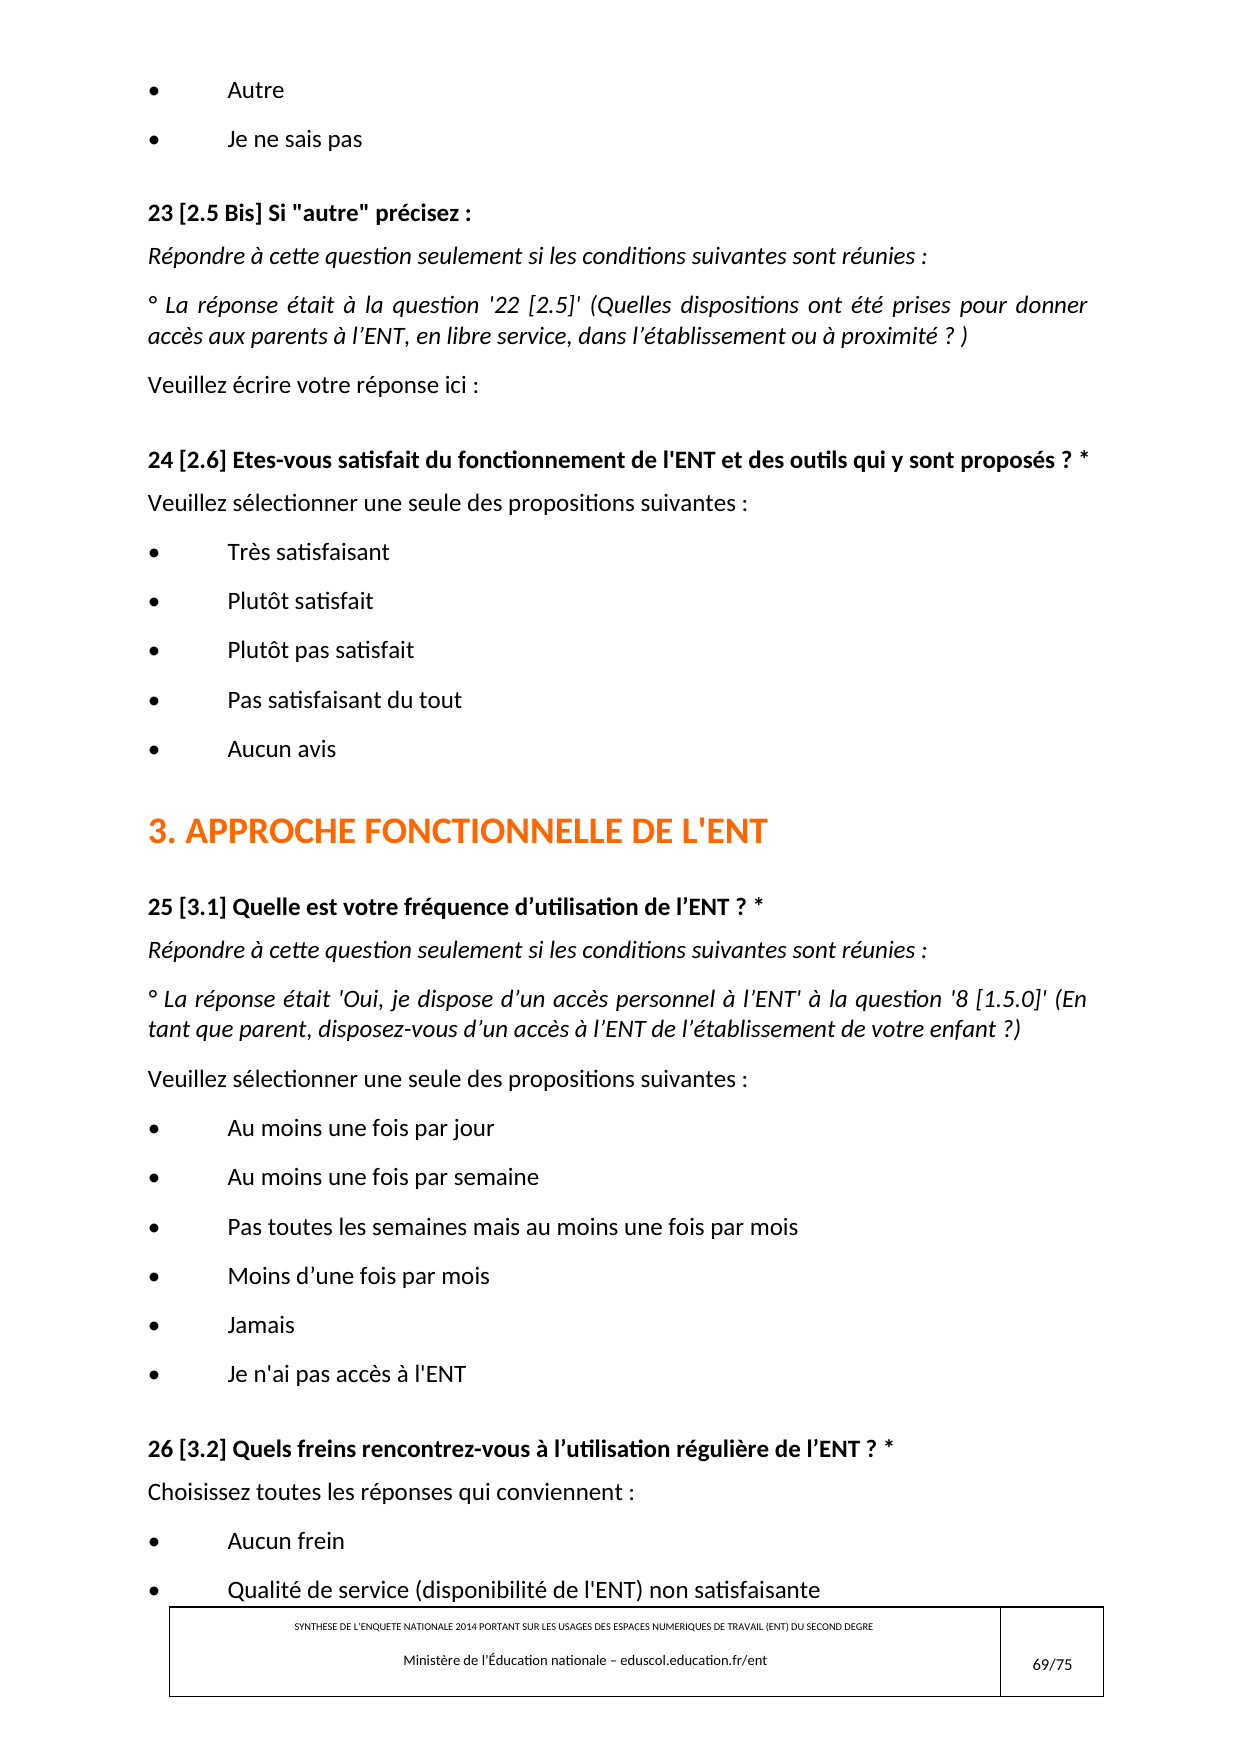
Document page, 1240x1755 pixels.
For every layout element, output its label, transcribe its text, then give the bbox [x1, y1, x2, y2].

text • Très satisfaisant [148, 536, 1092, 567]
text 24 [2.6] Etes-vous satisfait du fonctionnement de l'ENT et des outils qui y sont proposés ? * [148, 444, 1092, 474]
text • Au moins une fois par semaine [148, 1161, 1092, 1192]
text • Qualité de service (disponibilité de l'ENT) non satisfaisante [148, 1574, 1092, 1605]
text • Aucun avis [148, 733, 1092, 764]
text • Autre [148, 74, 1092, 104]
text Veuillez sélectionner une seule des propositions suivantes : [148, 487, 1092, 517]
text 25 [3.1] Quelle est votre fréquence d’utilisation de l’ENT ? * [148, 891, 1092, 921]
text Répondre à cette question seulement si les conditions suivantes sont réunies : [148, 240, 1092, 271]
text • Plutôt satisfait [148, 585, 1092, 616]
text 3. APPROCHE FONCTIONNELLE DE L'ENT [148, 807, 1092, 853]
text • Moins d’une fois par mois [148, 1260, 1092, 1290]
text ° La réponse était à la question '22 [2.5]' (Quelles dispositions ont été prises pour donner accès aux parents à l’ENT, en libre service, dans l’établissement ou à proximité ? ) [148, 290, 1092, 351]
text Veuillez sélectionner une seule des propositions suivantes : [148, 1063, 1092, 1093]
text • Jamais [148, 1309, 1092, 1340]
text Veuillez écrire votre réponse ici : [148, 369, 1092, 400]
text • Aucun frein [148, 1525, 1092, 1556]
text ° La réponse était 'Oui, je dispose d’un accès personnel à l’ENT' à la question '8 [1.5.0]' (En tant que parent, disposez-vous d’un accès à l’ENT de l’établissement de votre enfant ?) [148, 983, 1092, 1044]
text • Plutôt pas satisfait [148, 634, 1092, 665]
text 23 [2.5 Bis] Si "autre" précisez : [148, 197, 1092, 228]
text • Pas satisfaisant du tout [148, 684, 1092, 714]
text • Au moins une fois par jour [148, 1112, 1092, 1143]
text 26 [3.2] Quels freins rencontrez-vous à l’utilisation régulière de l’ENT ? * [148, 1433, 1092, 1463]
text Choisissez toutes les réponses qui conviennent : [148, 1476, 1092, 1506]
text • Je n'ai pas accès à l'ENT [148, 1358, 1092, 1389]
text Répondre à cette question seulement si les conditions suivantes sont réunies : [148, 934, 1092, 964]
text • Je ne sais pas [148, 123, 1092, 154]
text • Pas toutes les semaines mais au moins une fois par mois [148, 1211, 1092, 1241]
